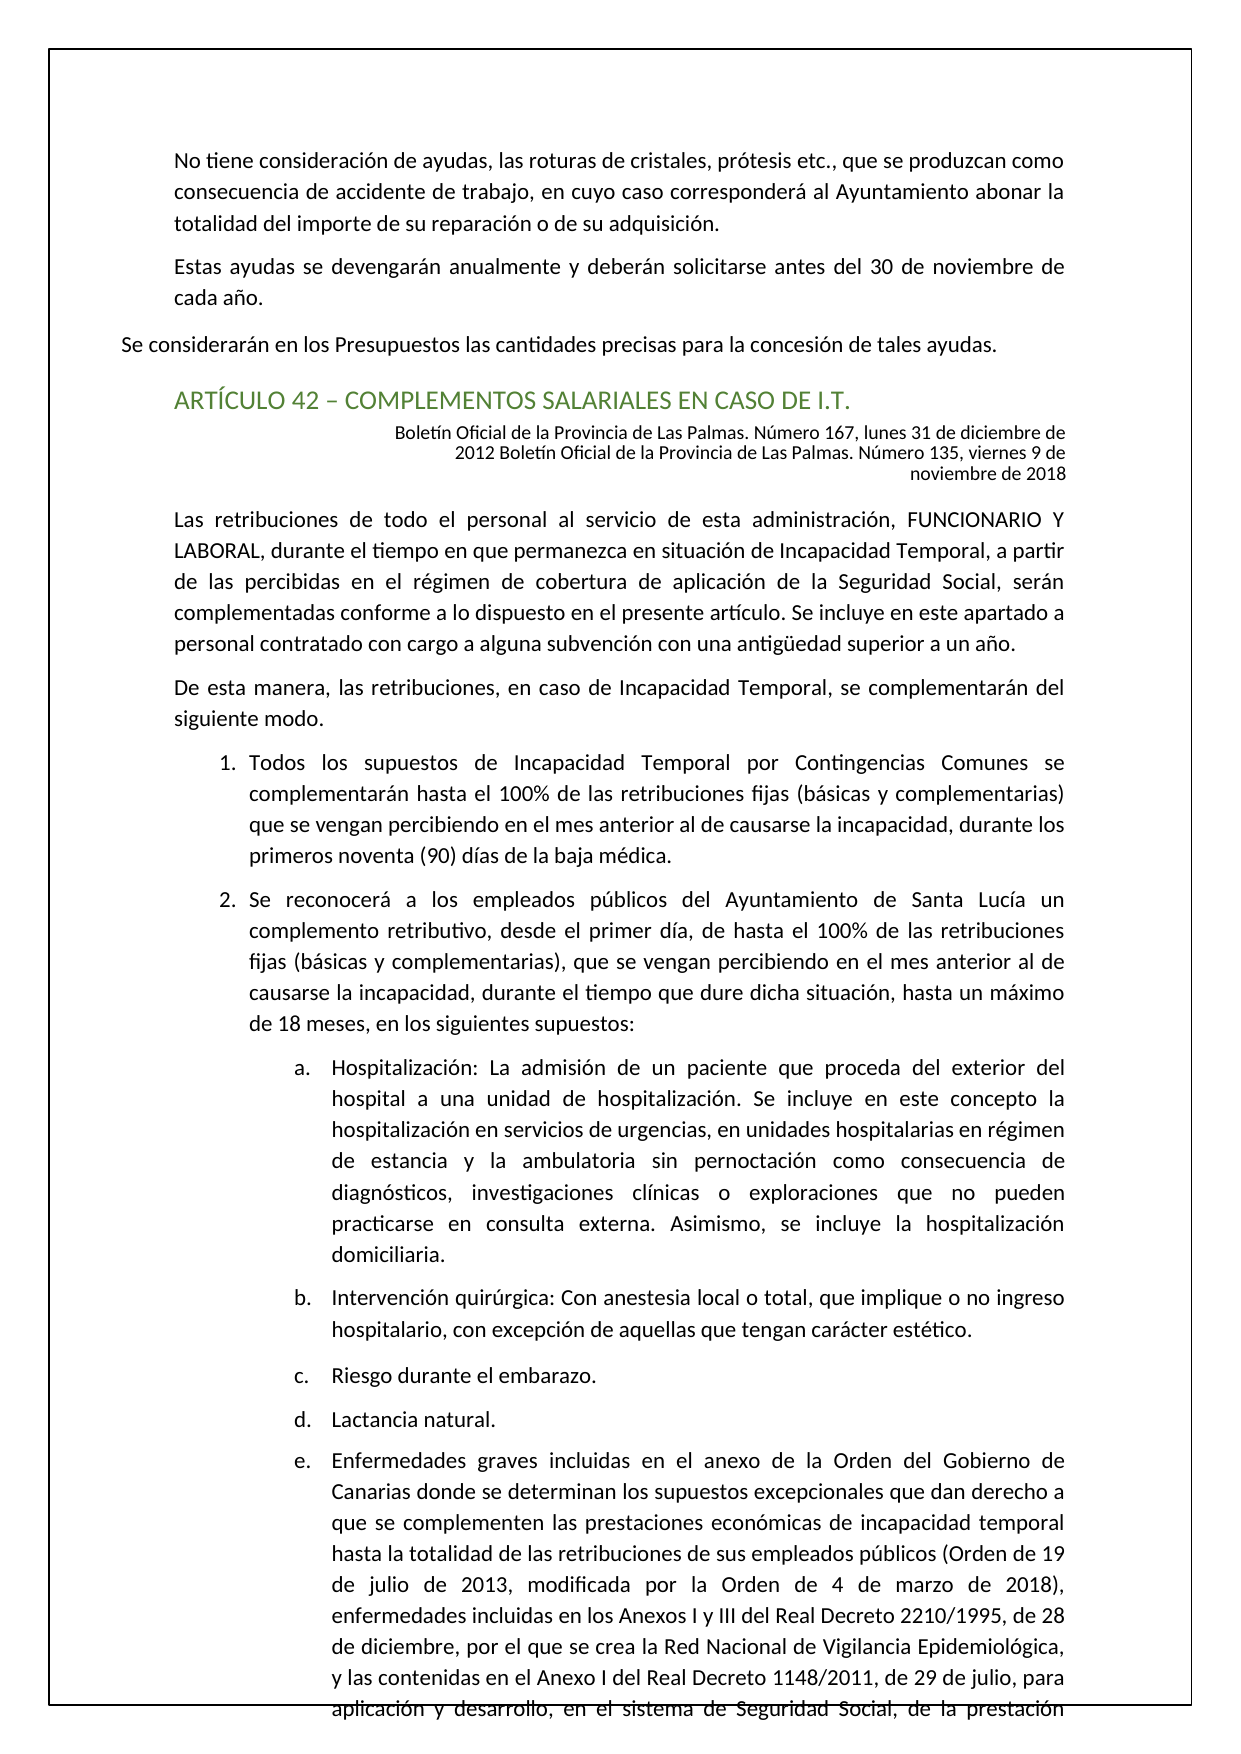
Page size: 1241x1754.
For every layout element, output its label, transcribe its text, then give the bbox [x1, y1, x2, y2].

text Boletín Oficial de la Provincia de Las Palmas. Número 167, lunes 31 de diciembre de 2012 Boletín Oficial de la Provincia de Las Palmas. Número 135, viernes 9 de noviembre de 2018 [369, 423, 1066, 486]
text Las retribuciones de todo el personal al servicio de esta administración, FUNCIONARIO Y LABORAL, durante el tiempo en que permanezca en situación de Incapacidad Temporal, a partir de las percibidas en el régimen de cobertura de aplicación de la Seguridad Social, serán complementadas conforme a lo dispuesto en el presente artículo. Se incluye en este apartado a personal contratado con cargo a alguna subvención con una antigüedad superior a un año. [174, 505, 1066, 657]
list Lactancia natural. [294, 1406, 1066, 1432]
text ARTÍCULO 42 – COMPLEMENTOS SALARIALES EN CASO DE I.T. [174, 383, 1066, 416]
list Todos los supuestos de Incapacidad Temporal por Contingencias Comunes se complementarán hasta el 100% de las retribuciones fijas (básicas y complementarias) que se vengan percibiendo en el mes anterior al de causarse la incapacidad, durante los primeros noventa (90) días de la baja médica. [219, 748, 1066, 869]
list Se reconocerá a los empleados públicos del Ayuntamiento de Santa Lucía un complemento retributivo, desde el primer día, de hasta el 100% de las retribuciones fijas (básicas y complementarias), que se vengan percibiendo en el mes anterior al de causarse la incapacidad, durante el tiempo que dure dicha situación, hasta un máximo de 18 meses, en los siguientes supuestos: [219, 885, 1066, 1037]
list Enfermedades graves incluidas en el anexo de la Orden del Gobierno de Canarias donde se determinan los supuestos excepcionales que dan derecho a que se complementen las prestaciones económicas de incapacidad temporal hasta la totalidad de las retribuciones de sus empleados públicos (Orden de 19 de julio de 2013, modificada por la Orden de 4 de marzo de 2018), enfermedades incluidas en los Anexos I y III del Real Decreto 2210/1995, de 28 de diciembre, por el que se crea la Red Nacional de Vigilancia Epidemiológica, y las contenidas en el Anexo I del Real Decreto 1148/2011, de 29 de julio, para aplicación y desarrollo, en el sistema de Seguridad Social, de la prestación [294, 1446, 1066, 1722]
text Se considerarán en los Presupuestos las cantidades precisas para la concesión de tales ayudas. [54, 332, 1066, 358]
text Estas ayudas se devengarán anualmente y deberán solicitarse antes del 30 de noviembre de cada año. [174, 252, 1066, 311]
text De esta manera, las retribuciones, en caso de Incapacidad Temporal, se complementarán del siguiente modo. [174, 673, 1066, 732]
list Riesgo durante el embarazo. [294, 1363, 1066, 1389]
list Hospitalización: La admisión de un paciente que proceda del exterior del hospital a una unidad de hospitalización. Se incluye en este concepto la hospitalización en servicios de urgencias, en unidades hospitalarias en régimen de estancia y la ambulatoria sin pernoctación como consecuencia de diagnósticos, investigaciones clínicas o exploraciones que no pueden practicarse en consulta externa. Asimismo, se incluye la hospitalización domiciliaria. [294, 1053, 1066, 1268]
list Intervención quirúrgica: Con anestesia local o total, que implique o no ingreso hospitalario, con excepción de aquellas que tengan carácter estético. [294, 1283, 1066, 1343]
text No tiene consideración de ayudas, las roturas de cristales, prótesis etc., que se produzcan como consecuencia de accidente de trabajo, en cuyo caso corresponderá al Ayuntamiento abonar la totalidad del importe de su reparación o de su adquisición. [174, 146, 1066, 237]
